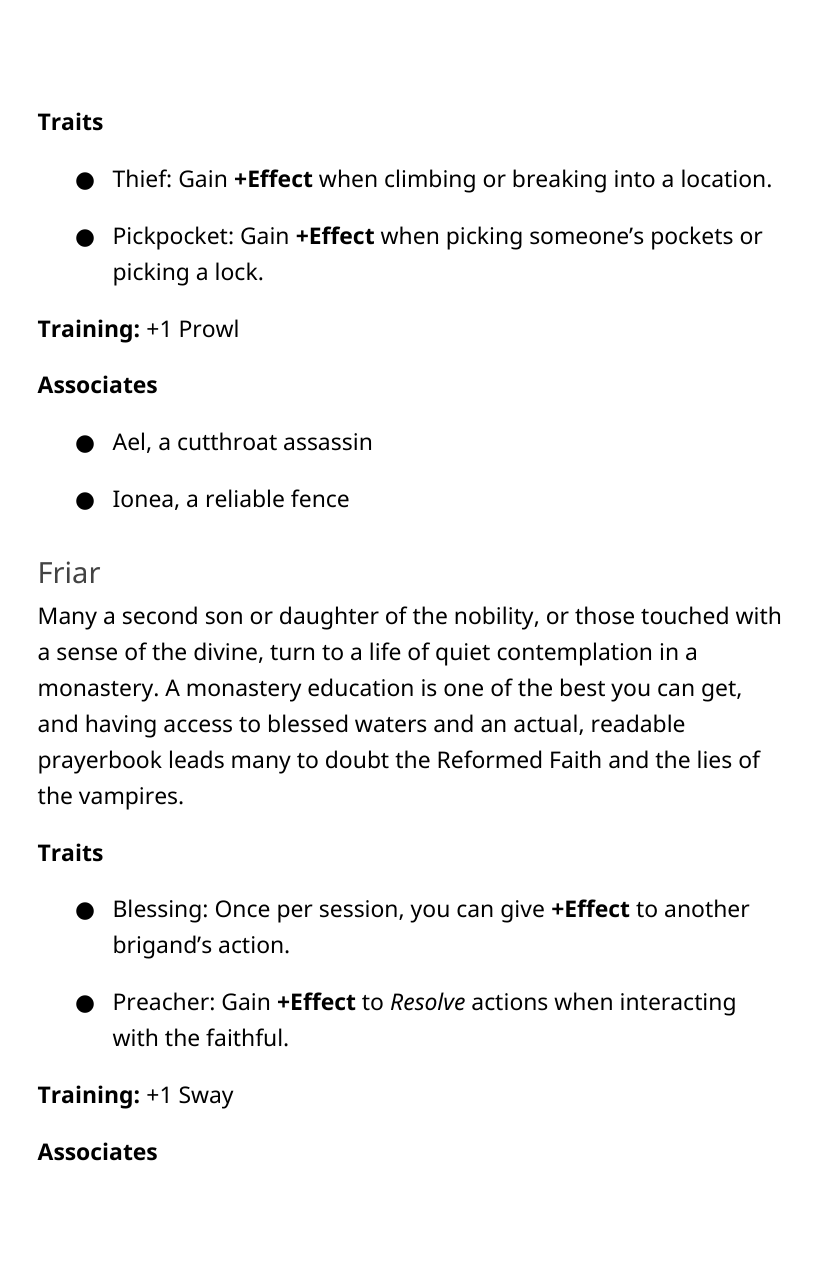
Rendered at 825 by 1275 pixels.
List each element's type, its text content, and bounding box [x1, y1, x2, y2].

list Pickpocket: Gain +Effect when picking someone’s pockets or picking a lock. [75, 220, 787, 287]
text Many a second son or daughter of the nobility, or those touched with a sense of the divine, turn to a life of quiet contemplation in a monastery. A monastery education is one of the best you can get, and having access to blessed waters and an actual, readable prayerbook leads many to doubt the Reformed Faith and the lies of the vampires. [37, 600, 787, 811]
text Traits [37, 837, 787, 868]
list Blessing: Once per session, you can give +Effect to another brigand’s action. [75, 893, 787, 961]
text Traits [37, 106, 787, 137]
text Training: +1 Prowl [37, 312, 787, 344]
list Ael, a cutthroat assassin [75, 426, 787, 457]
text Training: +1 Sway [37, 1079, 787, 1110]
subtitle Friar [37, 552, 787, 592]
text Associates [37, 369, 787, 401]
text Associates [37, 1136, 787, 1167]
list Preacher: Gain +Effect to Resolve actions when interacting with the faithful. [75, 986, 787, 1053]
list Ionea, a reliable fence [75, 483, 787, 514]
list Thief: Gain +Effect when climbing or breaking into a location. [75, 163, 787, 194]
